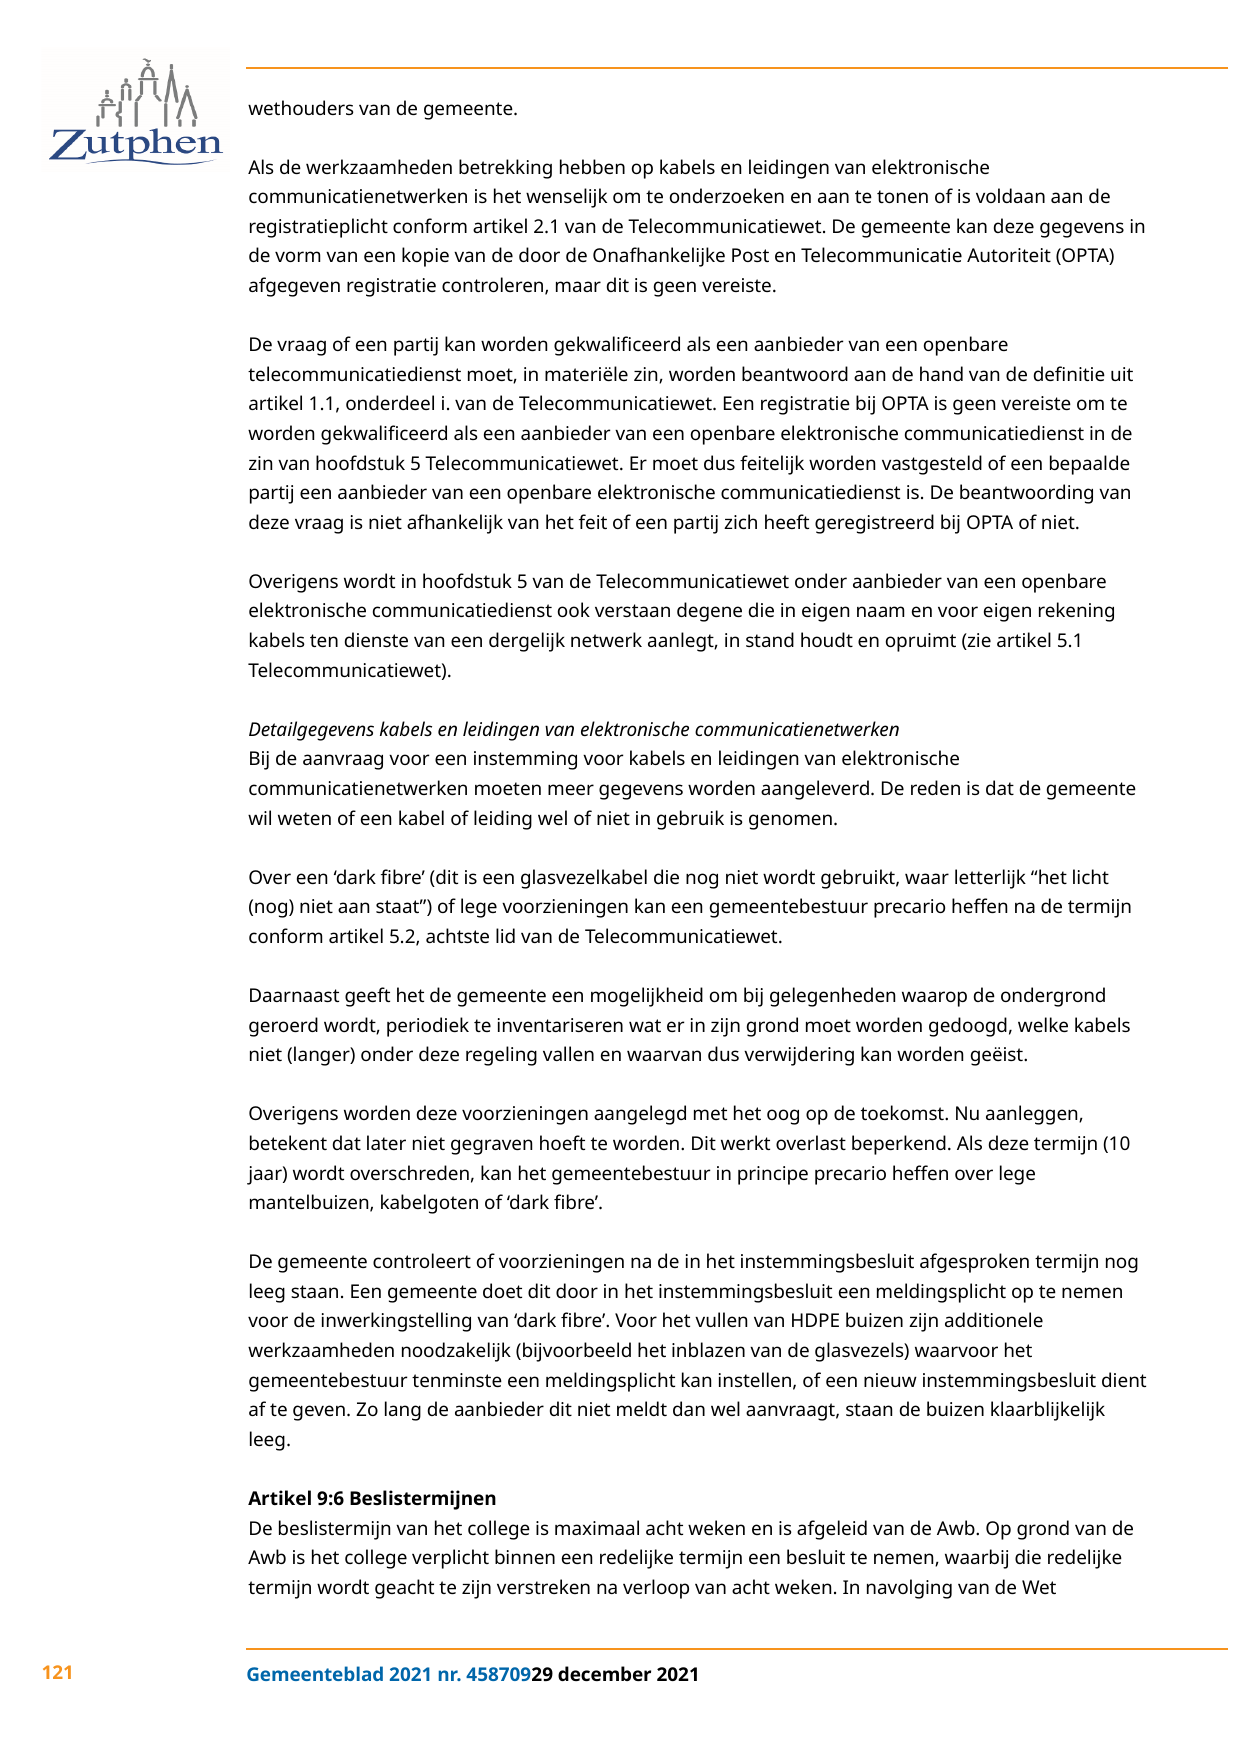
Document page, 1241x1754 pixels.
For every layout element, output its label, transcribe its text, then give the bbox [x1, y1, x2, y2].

text De gemeente controleert of voorzieningen na de in het instemmingsbesluit afgesproken termijn nog leeg staan. Een gemeente doet dit door in het instemmingsbesluit een meldingsplicht op te nemen voor de inwerkingstelling van ‘dark fibre’. Voor het vullen van HDPE buizen zijn additionele werkzaamheden noodzakelijk (bijvoorbeeld het inblazen van de glasvezels) waarvoor het gemeentebestuur tenminste een meldingsplicht kan instellen, of een nieuw instemmingsbesluit dient af te geven. Zo lang de aanbieder dit niet meldt dan wel aanvraagt, staan de buizen klaarblijkelijk leeg. [248, 1248, 1152, 1452]
text wethouders van de gemeente. [248, 95, 1152, 121]
text De vraag of een partij kan worden gekwalificeerd als een aanbieder van een openbare telecommunicatiedienst moet, in materiële zin, worden beantwoord aan de hand van de definitie uit artikel 1.1, onderdeel i. van de Telecommunicatiewet. Een registratie bij OPTA is geen vereiste om te worden gekwalificeerd als een aanbieder van een openbare elektronische communicatiedienst in de zin van hoofdstuk 5 Telecommunicatiewet. Er moet dus feitelijk worden vastgesteld of een bepaalde partij een aanbieder van een openbare elektronische communicatiedienst is. De beantwoording van deze vraag is niet afhankelijk van het feit of een partij zich heeft geregistreerd bij OPTA of niet. [248, 331, 1152, 535]
picture [41, 47, 231, 172]
text Overigens worden deze voorzieningen aangelegd met het oog op de toekomst. Nu aanleggen, betekent dat later niet gegraven hoeft te worden. Dit werkt overlast beperkend. Als deze termijn (10 jaar) wordt overschreden, kan het gemeentebestuur in principe precario heffen over lege mantelbuizen, kabelgoten of ‘dark fibre’. [248, 1101, 1152, 1215]
text Detailgegevens kabels en leidingen van elektronische communicatienetwerken [248, 716, 1152, 742]
text Bij de aanvraag voor een instemming voor kabels en leidingen van elektronische communicatienetwerken moeten meer gegevens worden aangeleverd. De reden is dat de gemeente wil weten of een kabel of leiding wel of niet in gebruik is genomen. [248, 746, 1152, 831]
text De beslistermijn van het college is maximaal acht weken en is afgeleid van de Awb. Op grond van de Awb is het college verplicht binnen een redelijke termijn een besluit te nemen, waarbij die redelijke termijn wordt geacht te zijn verstreken na verloop van acht weken. In navolging van de Wet [248, 1515, 1152, 1600]
text Artikel 9:6 Beslistermijnen [248, 1485, 1152, 1511]
text Daarnaast geeft het de gemeente een mogelijkheid om bij gelegenheden waarop de ondergrond geroerd wordt, periodiek te inventariseren wat er in zijn grond moet worden gedoogd, welke kabels niet (langer) onder deze regeling vallen en waarvan dus verwijdering kan worden geëist. [248, 982, 1152, 1067]
text Overigens wordt in hoofdstuk 5 van de Telecommunicatiewet onder aanbieder van een openbare elektronische communicatiedienst ook verstaan degene die in eigen naam en voor eigen rekening kabels ten dienste van een dergelijk netwerk aanlegt, in stand houdt en opruimt (zie artikel 5.1 Telecommunicatiewet). [248, 568, 1152, 683]
text Als de werkzaamheden betrekking hebben op kabels en leidingen van elektronische communicatienetwerken is het wenselijk om te onderzoeken en aan te tonen of is voldaan aan de registratieplicht conform artikel 2.1 van de Telecommunicatiewet. De gemeente kan deze gegevens in de vorm van een kopie van de door de Onafhankelijke Post en Telecommunicatie Autoriteit (OPTA) afgegeven registratie controleren, maar dit is geen vereiste. [248, 154, 1152, 298]
text Over een ‘dark fibre’ (dit is een glasvezelkabel die nog niet wordt gebruikt, waar letterlijk “het licht (nog) niet aan staat”) of lege voorzieningen kan een gemeentebestuur precario heffen na de termijn conform artikel 5.2, achtste lid van de Telecommunicatiewet. [248, 864, 1152, 949]
